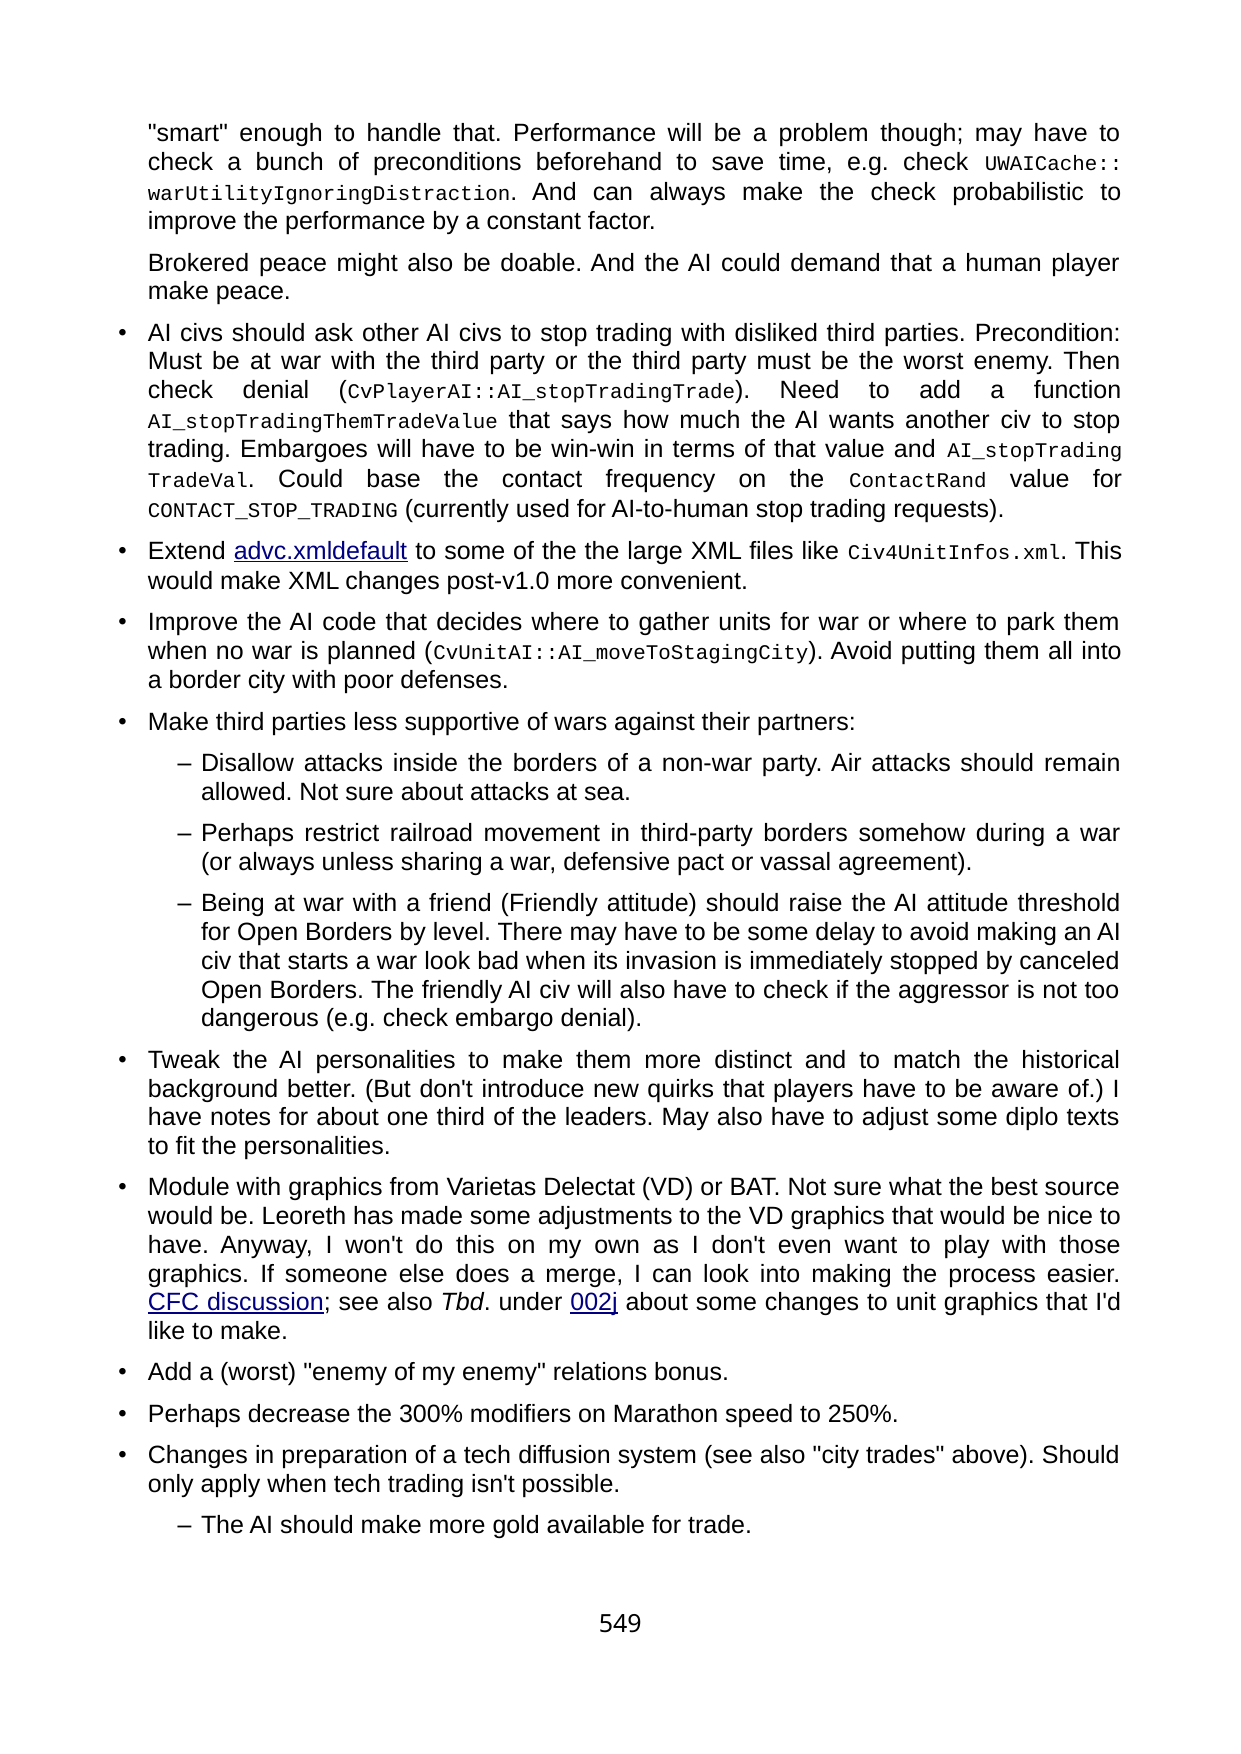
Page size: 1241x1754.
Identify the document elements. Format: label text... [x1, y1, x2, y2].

list Brokered peace might also be doable. And the AI could demand that a human player make peace. [118, 247, 1122, 305]
list Being at war with a friend (Friendly attitude) should raise the AI attitude threshold for Open Borders by level. There may have to be some delay to avoid making an AI civ that starts a war look bad when its invasion is immediately stopped by canceled Open Borders. The friendly AI civ will also have to check if the aggressor is not too dangerous (e.g. check embargo denial). [177, 888, 1122, 1032]
list Perhaps restrict railroad movement in third-party borders somehow during a war (or always unless sharing a war, defensive pact or vassal agreement). [177, 818, 1122, 876]
list Disallow attacks inside the borders of a non-war party. Air attacks should remain allowed. Not sure about attacks at sea. [177, 748, 1122, 806]
list Changes in preparation of a tech diffusion system (see also "city trades" above). Should only apply when tech trading isn't possible. [118, 1440, 1122, 1498]
list The AI should make more gold available for trade. [177, 1510, 1122, 1539]
list Add a (worst) "enemy of my enemy" relations bonus. [118, 1357, 1122, 1386]
list "smart" enough to handle that. Performance will be a problem though; may have to check a bunch of preconditions beforehand to save time, e.g. check UWAICache:: warUtilityIgnoringDistraction. And can always make the check probabilistic to improve the performance by a constant factor. [118, 118, 1122, 235]
list Perhaps decrease the 300% modifiers on Marathon speed to 250%. [118, 1399, 1122, 1428]
list AI civs should ask other AI civs to stop trading with disliked third parties. Precondition: Must be at war with the third party or the third party must be the worst enemy. Then check denial (CvPlayerAI::AI_stopTradingTrade). Need to add a function AI_stopTradingThemTradeValue that says how much the AI wants another civ to stop trading. Embargoes will have to be win-win in terms of that value and AI_stopTrading TradeVal. Could base the contact frequency on the ContactRand value for CONTACT_STOP_TRADING (currently used for AI-to-human stop trading requests). [118, 317, 1122, 523]
list Make third parties less supportive of wars against their partners: [118, 707, 1122, 736]
list Module with graphics from Varietas Delectat (VD) or BAT. Not sure what the best source would be. Leoreth has made some adjustments to the VD graphics that would be nice to have. Anyway, I won't do this on my own as I don't even want to play with those graphics. If someone else does a merge, I can look into making the process easier. CFC discussion; see also Tbd. under 002j about some changes to unit graphics that I'd like to make. [118, 1172, 1122, 1345]
list Improve the AI code that decides where to gather units for war or where to park them when no war is planned (CvUnitAI::AI_moveToStagingCity). Avoid putting them all into a border city with poor defenses. [118, 607, 1122, 694]
list Tweak the AI personalities to make them more distinct and to match the historical background better. (But don't introduce new quirks that players have to be aware of.) I have notes for about one third of the leaders. May also have to adjust some diplo texts to fit the personalities. [118, 1045, 1122, 1160]
list Extend advc.xmldefault to some of the the large XML files like Civ4UnitInfos.xml. This would make XML changes post-v1.0 more convenient. [118, 536, 1122, 594]
